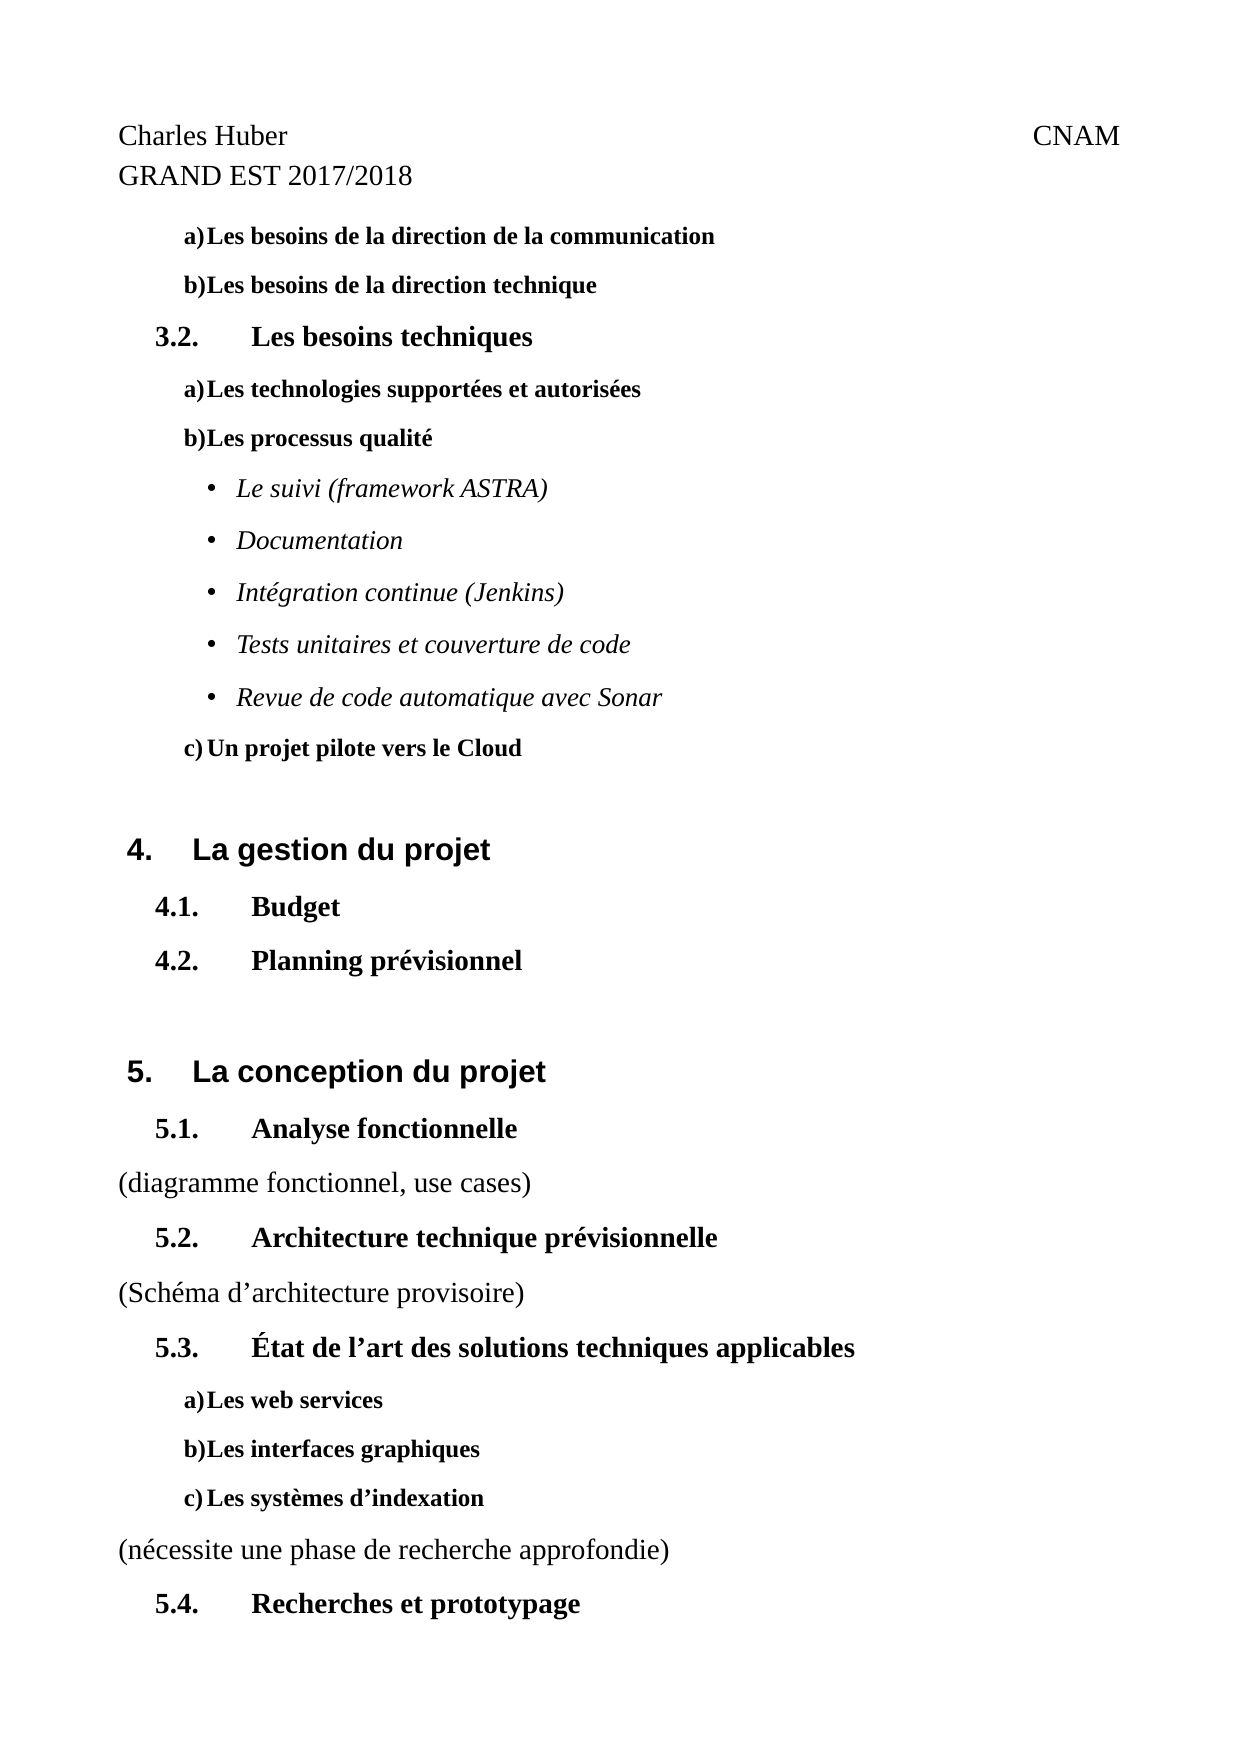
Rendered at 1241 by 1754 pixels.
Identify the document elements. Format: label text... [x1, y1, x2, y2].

subtitle Analyse fonctionnelle [148, 1111, 1122, 1144]
subtitle Architecture technique prévisionnelle [148, 1220, 1122, 1254]
subtitle Les besoins de la direction technique [177, 270, 1122, 299]
subtitle Les web services [177, 1385, 1122, 1413]
subtitle Revue de code automatique avec Sonar [207, 681, 1122, 712]
subtitle Planning prévisionnel [148, 943, 1122, 977]
subtitle Tests unitaires et couverture de code [207, 629, 1122, 660]
subtitle La gestion du projet [118, 831, 1122, 867]
text (nécessite une phase de recherche approfondie) [118, 1532, 1122, 1565]
subtitle Intégration continue (Jenkins) [207, 577, 1122, 608]
subtitle Un projet pilote vers le Cloud [177, 733, 1122, 762]
text (Schéma d’architecture provisoire) [118, 1275, 1122, 1309]
subtitle Les systèmes d’indexation [177, 1483, 1122, 1512]
subtitle État de l’art des solutions techniques applicables [148, 1330, 1122, 1363]
subtitle Documentation [207, 524, 1122, 556]
subtitle Recherches et prototypage [148, 1587, 1122, 1620]
subtitle Budget [148, 889, 1122, 922]
subtitle Les besoins de la direction de la communication [177, 221, 1122, 250]
subtitle Les interfaces graphiques [177, 1434, 1122, 1462]
subtitle La conception du projet [118, 1053, 1122, 1089]
subtitle Les technologies supportées et autorisées [177, 374, 1122, 403]
subtitle Le suivi (framework ASTRA) [207, 472, 1122, 504]
subtitle Les processus qualité [177, 423, 1122, 452]
text (diagramme fonctionnel, use cases) [118, 1166, 1122, 1199]
subtitle Les besoins techniques [148, 319, 1122, 353]
